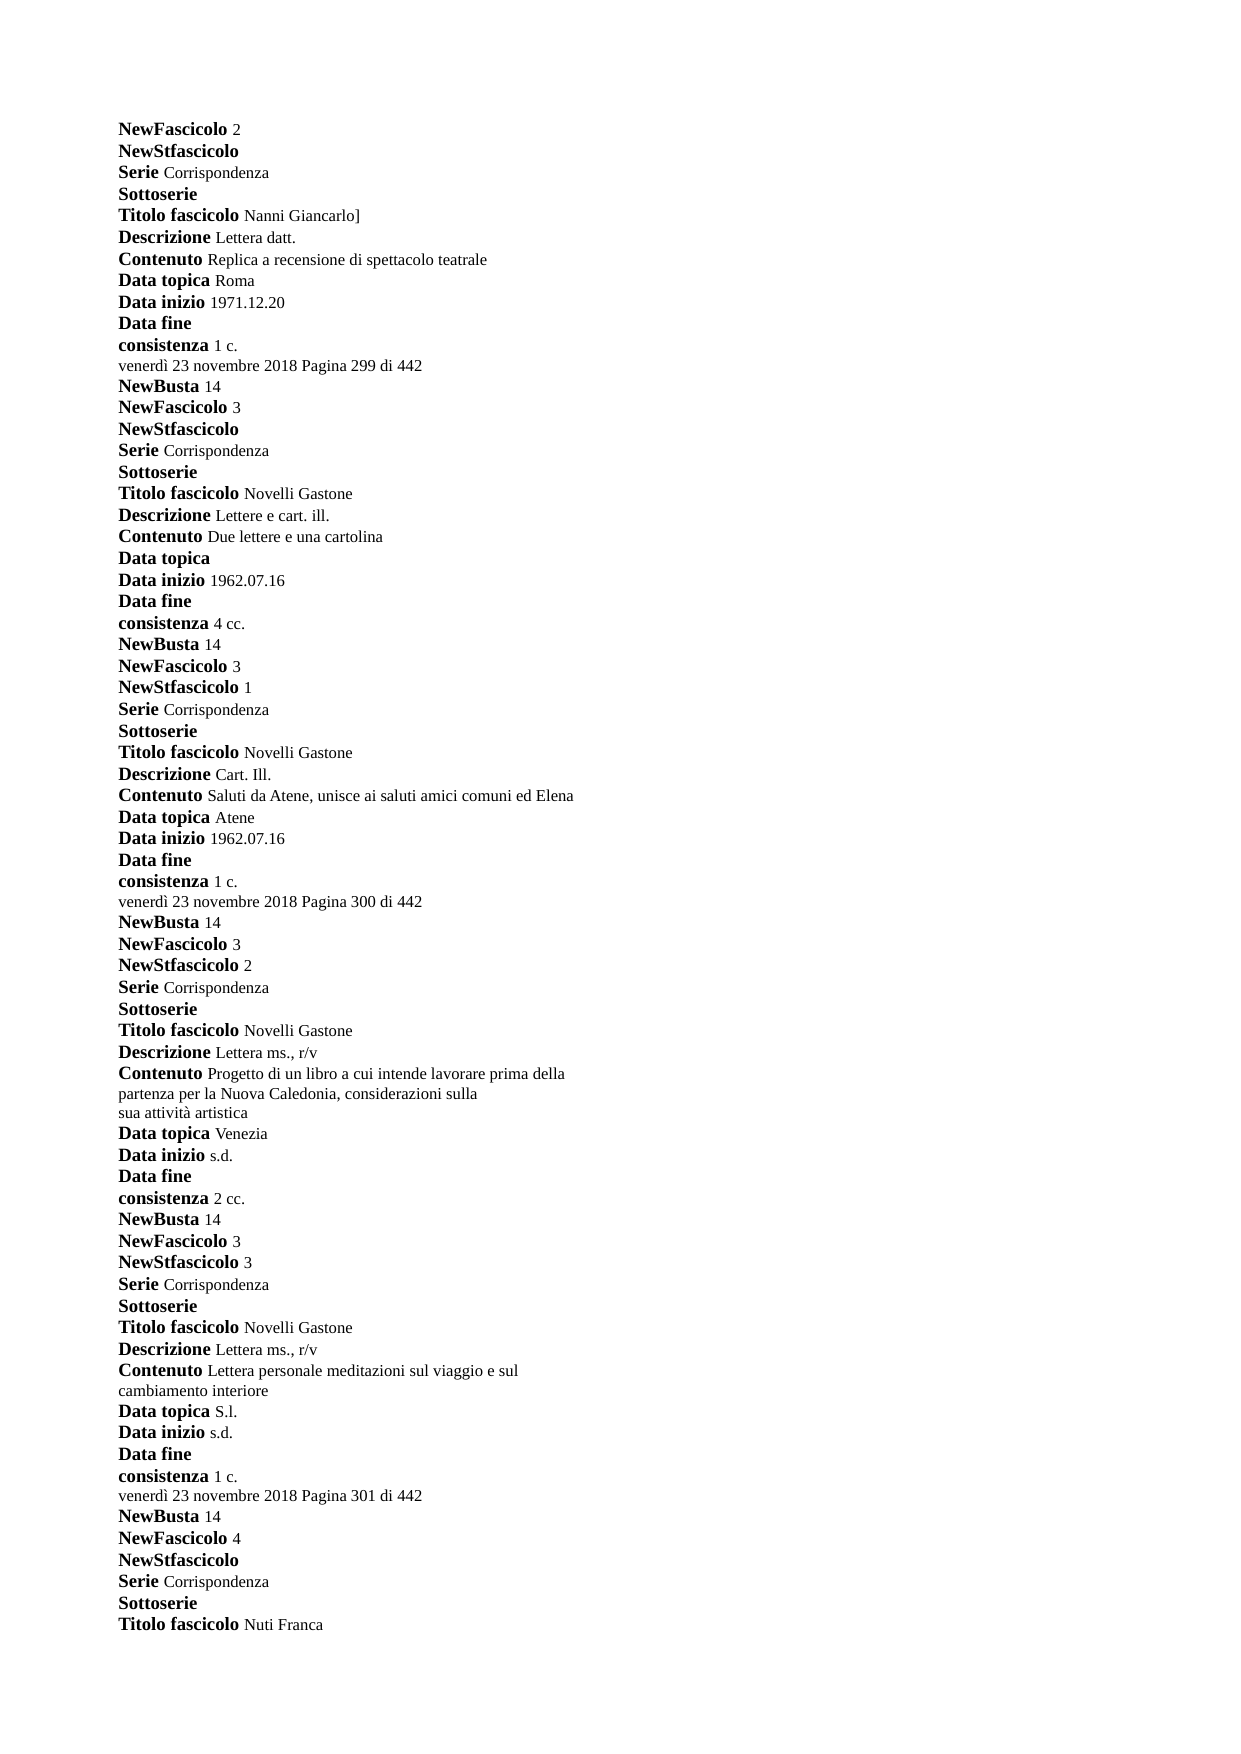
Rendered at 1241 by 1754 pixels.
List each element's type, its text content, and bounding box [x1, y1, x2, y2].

text cambiamento interiore [118, 1381, 1122, 1400]
text NewFascicolo 3 [118, 655, 1122, 676]
text Contenuto Due lettere e una cartolina [118, 525, 1122, 547]
text Contenuto Progetto di un libro a cui intende lavorare prima della [118, 1062, 1122, 1084]
text Sottoserie [118, 461, 1122, 482]
text consistenza 1 c. [118, 1464, 1122, 1486]
text NewFascicolo 3 [118, 1230, 1122, 1251]
text NewBusta 14 [118, 1208, 1122, 1230]
text Contenuto Saluti da Atene, unisce ai saluti amici comuni ed Elena [118, 784, 1122, 806]
text Titolo fascicolo Novelli Gastone [118, 1019, 1122, 1041]
text Sottoserie [118, 1592, 1122, 1613]
text NewFascicolo 4 [118, 1527, 1122, 1548]
text Contenuto Lettera personale meditazioni sul viaggio e sul [118, 1359, 1122, 1381]
text NewBusta 14 [118, 633, 1122, 655]
text NewStfascicolo [118, 418, 1122, 439]
text Data fine [118, 590, 1122, 612]
text NewBusta 14 [118, 911, 1122, 933]
text Data inizio s.d. [118, 1143, 1122, 1165]
text NewFascicolo 3 [118, 933, 1122, 954]
text Data inizio 1962.07.16 [118, 827, 1122, 849]
text Titolo fascicolo Novelli Gastone [118, 1316, 1122, 1338]
text Serie Corrispondenza [118, 1273, 1122, 1294]
text NewStfascicolo [118, 1548, 1122, 1570]
text Sottoserie [118, 1294, 1122, 1316]
text Serie Corrispondenza [118, 161, 1122, 183]
text Titolo fascicolo Nanni Giancarlo] [118, 204, 1122, 226]
text Data topica Roma [118, 269, 1122, 291]
text Data topica S.l. [118, 1400, 1122, 1421]
text Data inizio 1962.07.16 [118, 568, 1122, 590]
text Data fine [118, 1165, 1122, 1187]
text Descrizione Lettera datt. [118, 226, 1122, 247]
text Descrizione Lettera ms., r/v [118, 1041, 1122, 1062]
text Data fine [118, 849, 1122, 870]
text sua attività artistica [118, 1103, 1122, 1122]
text Descrizione Cart. Ill. [118, 763, 1122, 784]
text NewStfascicolo [118, 140, 1122, 161]
text Contenuto Replica a recensione di spettacolo teatrale [118, 247, 1122, 269]
text Sottoserie [118, 183, 1122, 204]
text Data topica Venezia [118, 1122, 1122, 1143]
text Descrizione Lettere e cart. ill. [118, 504, 1122, 525]
text Data fine [118, 1443, 1122, 1464]
text venerdì 23 novembre 2018 Pagina 299 di 442 [118, 355, 1122, 374]
text Serie Corrispondenza [118, 976, 1122, 997]
text Sottoserie [118, 997, 1122, 1019]
text Descrizione Lettera ms., r/v [118, 1338, 1122, 1359]
text NewStfascicolo 2 [118, 954, 1122, 976]
text Sottoserie [118, 719, 1122, 741]
text NewStfascicolo 3 [118, 1251, 1122, 1273]
text consistenza 4 cc. [118, 612, 1122, 633]
text Serie Corrispondenza [118, 439, 1122, 461]
text NewStfascicolo 1 [118, 676, 1122, 698]
text Serie Corrispondenza [118, 698, 1122, 719]
text Titolo fascicolo Nuti Franca [118, 1613, 1122, 1635]
text NewFascicolo 2 [118, 118, 1122, 140]
text Data inizio s.d. [118, 1421, 1122, 1443]
text consistenza 2 cc. [118, 1187, 1122, 1208]
text NewBusta 14 [118, 374, 1122, 396]
text Data topica Atene [118, 806, 1122, 827]
text Titolo fascicolo Novelli Gastone [118, 741, 1122, 763]
text Data fine [118, 312, 1122, 334]
text NewFascicolo 3 [118, 396, 1122, 418]
text consistenza 1 c. [118, 334, 1122, 355]
text venerdì 23 novembre 2018 Pagina 301 di 442 [118, 1486, 1122, 1505]
text Serie Corrispondenza [118, 1570, 1122, 1592]
text partenza per la Nuova Caledonia, considerazioni sulla [118, 1084, 1122, 1103]
text NewBusta 14 [118, 1505, 1122, 1527]
text consistenza 1 c. [118, 870, 1122, 892]
text Titolo fascicolo Novelli Gastone [118, 482, 1122, 504]
text Data topica [118, 547, 1122, 568]
text Data inizio 1971.12.20 [118, 291, 1122, 312]
text venerdì 23 novembre 2018 Pagina 300 di 442 [118, 892, 1122, 911]
